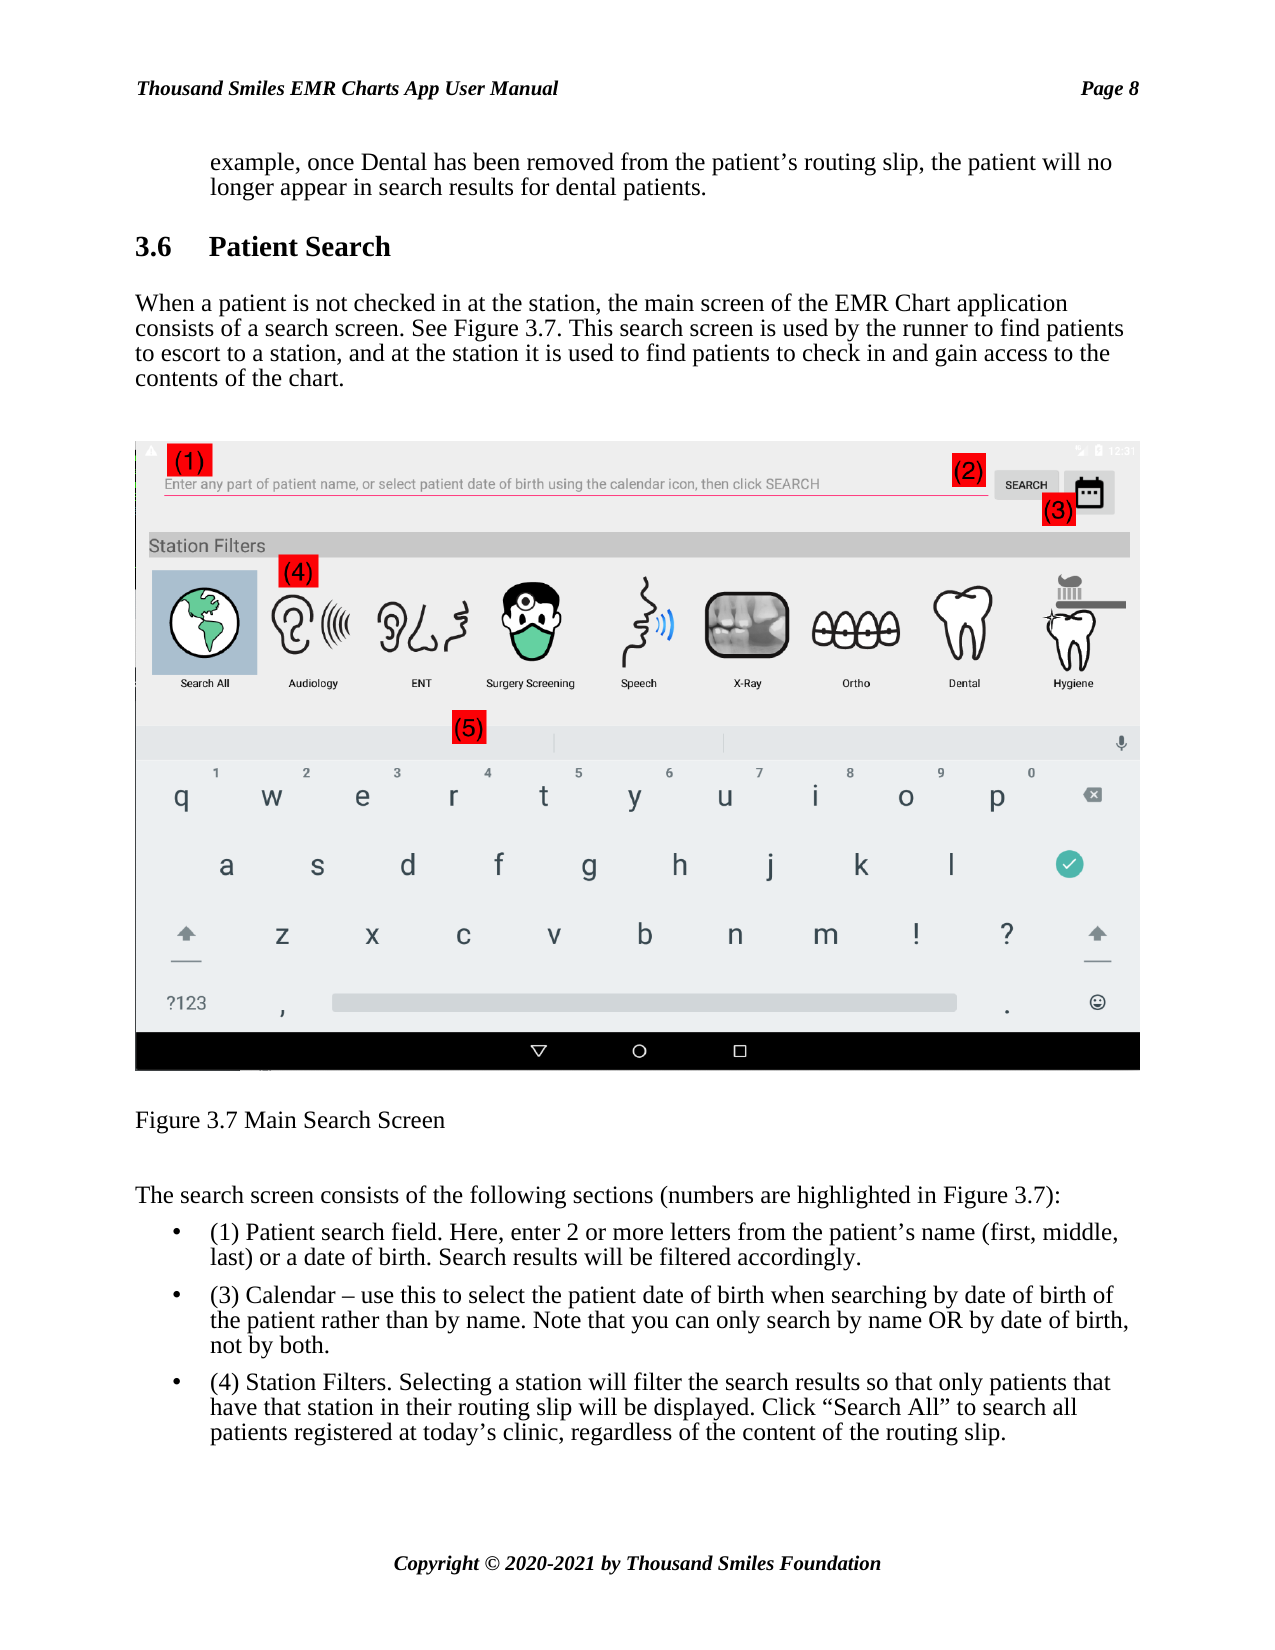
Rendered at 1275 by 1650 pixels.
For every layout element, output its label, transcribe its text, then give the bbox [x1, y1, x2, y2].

subtitle Patient Search [135, 229, 1140, 263]
list (3) Calendar – use this to select the patient date of birth when searching by date of birth of the patient rather than by name. Note that you can only search by name OR by date of birth, not by both. [172, 1283, 1140, 1358]
text When a patient is not checked in at the station, the main screen of the EMR Chart application consists of a search screen. See Figure 3.7. This search screen is used by the runner to find patients to escort to a station, and at the station it is used to find patients to check in and gain access to the contents of the chart. [135, 292, 1140, 392]
text The search screen consists of the following sections (numbers are highlighted in Figure 3.7): [135, 1183, 1140, 1208]
list example, once Dental has been removed from the patient’s routing slip, the patient will no longer appear in search results for dental patients. [172, 150, 1140, 200]
text Figure 3.7 Main Search Screen [135, 1108, 1140, 1133]
picture [135, 441, 1140, 1071]
list (4) Station Filters. Selecting a station will filter the search results so that only patients that have that station in their routing slip will be displayed. Click “Search All” to search all patients registered at today’s clinic, regardless of the content of the routing slip. [172, 1371, 1140, 1446]
list (1) Patient search field. Here, enter 2 or more letters from the patient’s name (first, middle, last) or a date of birth. Search results will be filtered accordingly. [172, 1221, 1140, 1271]
